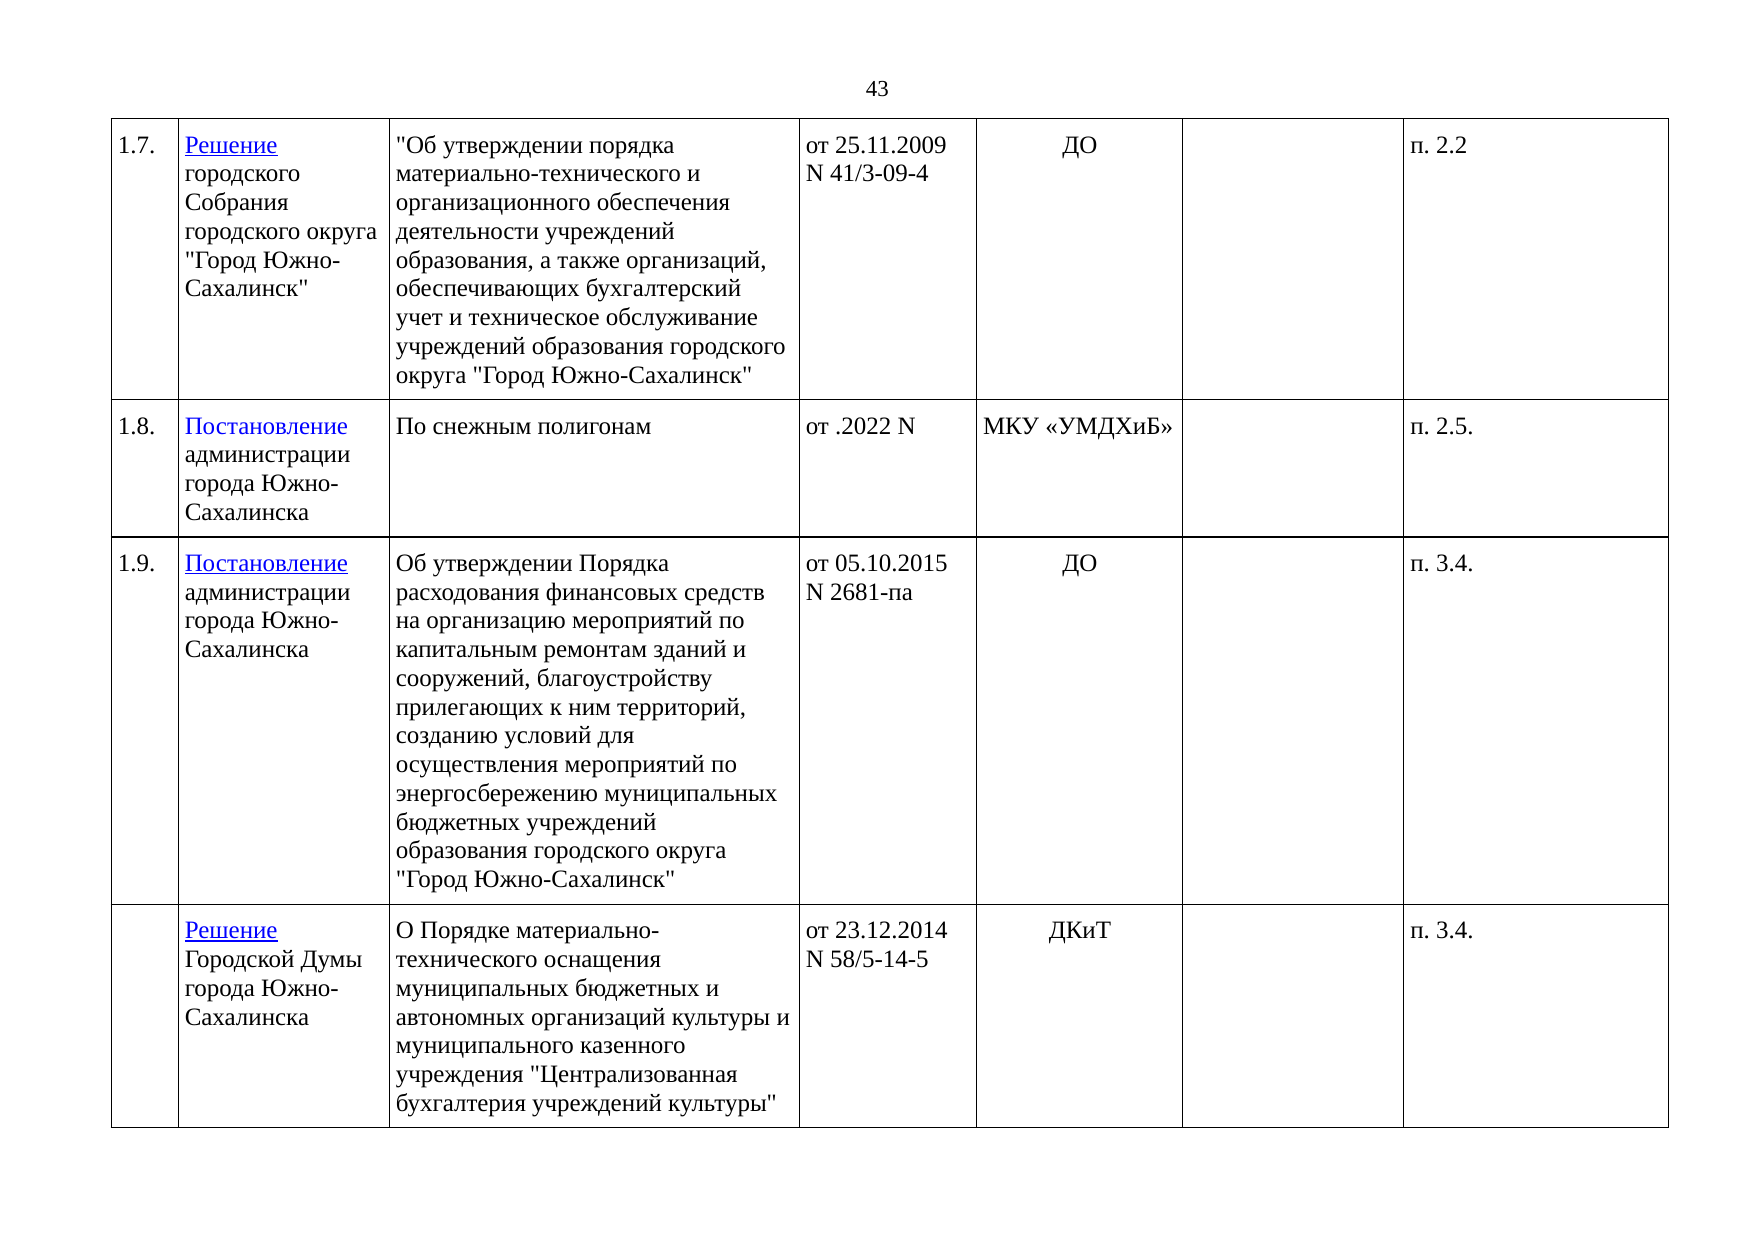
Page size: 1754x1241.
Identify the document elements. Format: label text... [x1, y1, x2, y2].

table_cell Решение Городской Думы города Южно-Сахалинска [179, 905, 389, 1127]
table_cell Постановление администрации города Южно-Сахалинска [179, 400, 389, 536]
table_cell п. 3.4. [1404, 538, 1668, 904]
table_cell 1.9. [112, 538, 178, 904]
table_cell По снежным полигонам [390, 400, 799, 536]
table_cell ДО [977, 538, 1182, 904]
table_cell [1669, 904, 1674, 1127]
table_cell п. 3.4. [1404, 905, 1668, 1127]
table_cell [1669, 118, 1674, 399]
table_cell О Порядке материально-технического оснащения муниципальных бюджетных и автономных организаций культуры и муниципального казенного учреждения "Централизованная бухгалтерия учреждений культуры" [390, 905, 799, 1127]
table_cell МКУ «УМДХиБ» [977, 400, 1182, 536]
table_cell [1183, 400, 1403, 536]
table_cell Решение городского Собрания городского округа "Город Южно-Сахалинск" [179, 119, 389, 399]
table_cell [1183, 119, 1403, 399]
table_cell Об утверждении Порядка расходования финансовых средств на организацию мероприятий по капитальным ремонтам зданий и сооружений, благоустройству прилегающих к ним территорий, созданию условий для осуществления мероприятий по энергосбережению муниципальных бюджетных учреждений образования городского округа "Город Южно-Сахалинск" [390, 538, 799, 904]
table_cell от .2022 N [800, 400, 976, 536]
table_cell [1669, 536, 1674, 904]
table_cell п. 2.5. [1404, 400, 1668, 536]
table_cell [112, 905, 178, 1127]
table_cell Постановление администрации города Южно-Сахалинска [179, 538, 389, 904]
table_cell [1183, 905, 1403, 1127]
table_cell [1669, 399, 1674, 536]
table_cell ДО [977, 119, 1182, 399]
table_cell от 05.10.2015 N 2681-па [800, 538, 976, 904]
table_cell 1.7. [112, 119, 178, 399]
table_cell 1.8. [112, 400, 178, 536]
table_cell [1183, 538, 1403, 904]
table_cell от 25.11.2009 N 41/3-09-4 [800, 119, 976, 399]
table_cell от 23.12.2014 N 58/5-14-5 [800, 905, 976, 1127]
table_cell п. 2.2 [1404, 119, 1668, 399]
table_cell "Об утверждении порядка материально-технического и организационного обеспечения деятельности учреждений образования, а также организаций, обеспечивающих бухгалтерский учет и техническое обслуживание учреждений образования городского округа "Город Южно-Сахалинск" [390, 119, 799, 399]
table_cell ДКиТ [977, 905, 1182, 1127]
